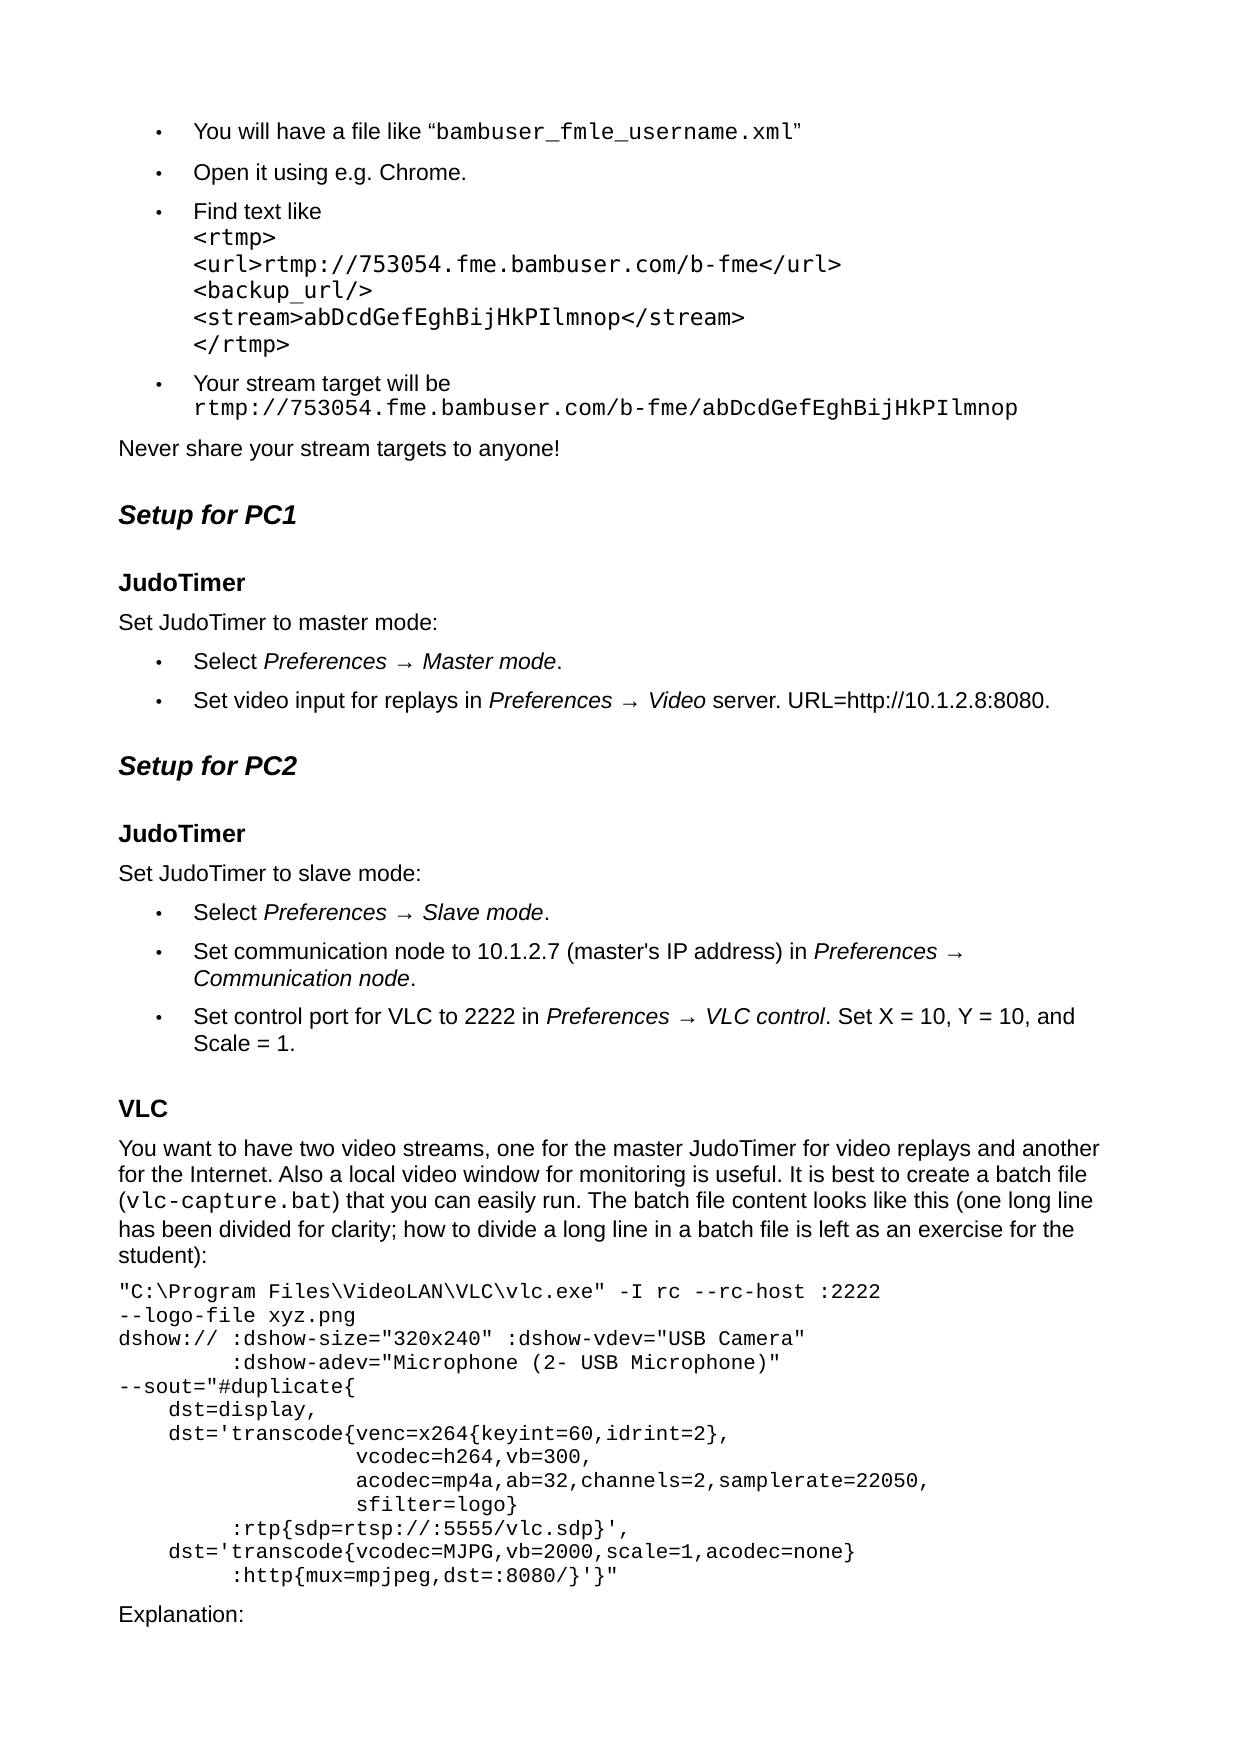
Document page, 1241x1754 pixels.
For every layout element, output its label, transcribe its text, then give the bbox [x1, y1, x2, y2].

text Set JudoTimer to slave mode: [118, 860, 1122, 887]
list Select Preferences → Master mode. [156, 648, 1122, 674]
list Select Preferences → Slave mode. [156, 899, 1122, 926]
subtitle Setup for PC2 [118, 750, 1122, 782]
subtitle JudoTimer [118, 568, 1122, 596]
text Set JudoTimer to master mode: [118, 609, 1122, 635]
list You will have a file like “bambuser_fmle_username.xml” [156, 118, 1122, 146]
text Never share your stream targets to anyone! [118, 435, 1122, 461]
list Set control port for VLC to 2222 in Preferences → VLC control. Set X = 10, Y = 10, and Scale = 1. [156, 1003, 1122, 1056]
text Explanation: [118, 1601, 1122, 1627]
list Set communication node to 10.1.2.7 (master's IP address) in Preferences → Communication node. [156, 938, 1122, 991]
list Your stream target will be rtmp://753054.fme.bambuser.com/b-fme/abDcdGefEghBijHkPIlmnop [156, 370, 1122, 422]
list Set video input for replays in Preferences → Video server. URL=http://10.1.2.8:8080. [156, 687, 1122, 713]
list Find text like <rtmp> <url>rtmp://753054.fme.bambuser.com/b-fme</url> <backup_url/> <stream>abDcdGefEghBijHkPIlmnop</stream> </rtmp> [156, 198, 1122, 358]
subtitle Setup for PC1 [118, 499, 1122, 530]
list Open it using e.g. Chrome. [156, 159, 1122, 185]
text You want to have two video streams, one for the master JudoTimer for video replays and another for the Internet. Also a local video window for monitoring is useful. It is best to create a batch file (vlc-capture.bat) that you can easily run. The batch file content looks like this (one long line has been divided for clarity; how to divide a long line in a batch file is left as an exercise for the student): [118, 1135, 1122, 1268]
subtitle VLC [118, 1093, 1122, 1122]
text "C:\Program Files\VideoLAN\VLC\vlc.exe" -I rc --rc-host :2222 --logo-file xyz.png dshow:// :dshow-size="320x240" :dshow-vdev="USB Camera" :dshow-adev="Microphone (2- USB Microphone)" --sout="#duplicate{ dst=display, dst='transcode{venc=x264{keyint=60,idrint=2}, vcodec=h264,vb=300, acodec=mp4a,ab=32,channels=2,samplerate=22050, sfilter=logo} :rtp{sdp=rtsp://:5555/vlc.sdp}', dst='transcode{vcodec=MJPG,vb=2000,scale=1,acodec=none} :http{mux=mpjpeg,dst=:8080/}'}" [118, 1281, 1122, 1588]
subtitle JudoTimer [118, 819, 1122, 848]
